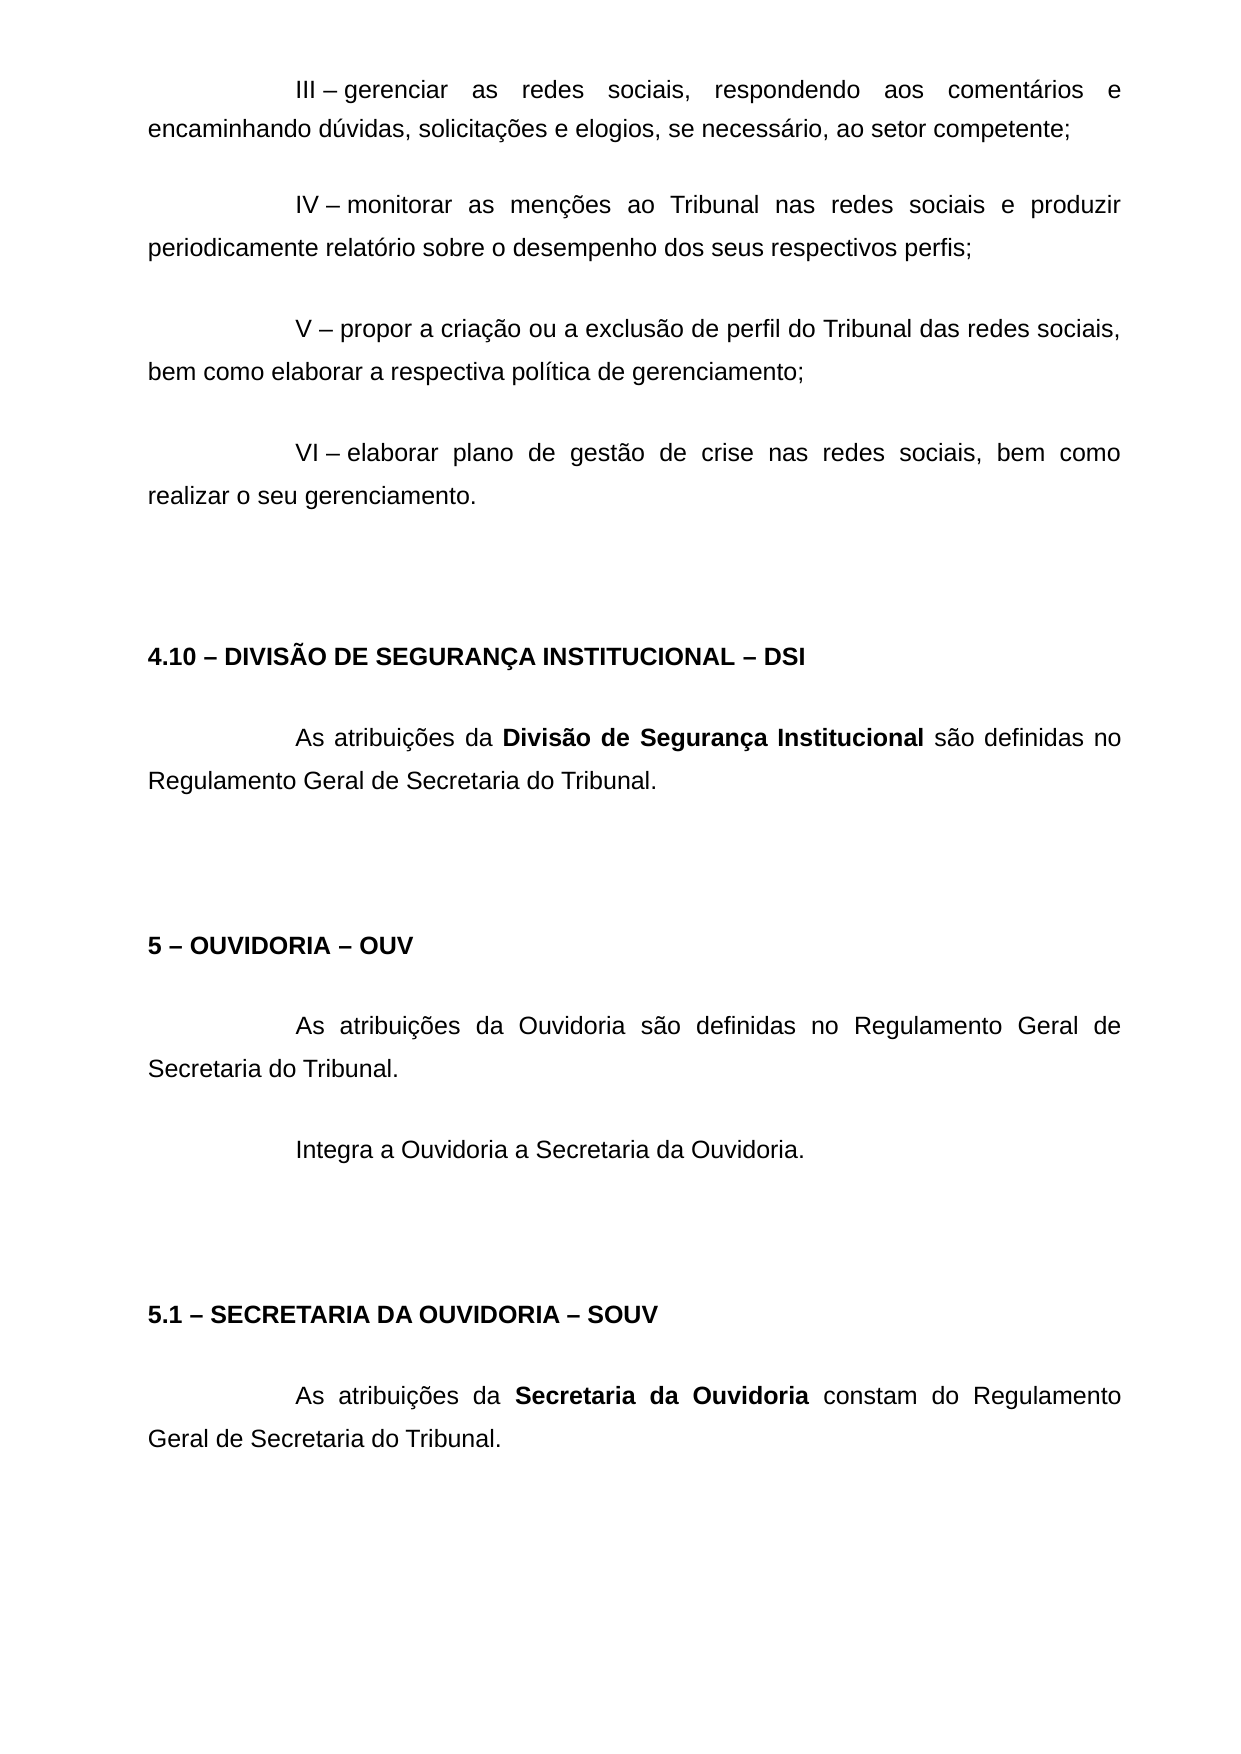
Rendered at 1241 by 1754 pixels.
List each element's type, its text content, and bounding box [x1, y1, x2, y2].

subtitle 5.1 – SECRETARIA DA OUVIDORIA – SOUV [148, 1300, 1122, 1329]
text V – propor a criação ou a exclusão de perfil do Tribunal das redes sociais, bem como elaborar a respectiva política de gerenciamento; [148, 314, 1122, 386]
text As atribuições da Divisão de Segurança Institucional são definidas no Regulamento Geral de Secretaria do Tribunal. [148, 722, 1122, 794]
text VI – elaborar plano de gestão de crise nas redes sociais, bem como realizar o seu gerenciamento. [148, 437, 1122, 509]
text III – gerenciar as redes sociais, respondendo aos comentários e encaminhando dúvidas, solicitações e elogios, se necessário, ao setor competente; [148, 75, 1122, 142]
text As atribuições da Secretaria da Ouvidoria constam do Regulamento Geral de Secretaria do Tribunal. [148, 1381, 1122, 1452]
subtitle 5 – OUVIDORIA – OUV [148, 931, 1122, 959]
subtitle 4.10 – DIVISÃO DE SEGURANÇA INSTITUCIONAL – DSI [148, 642, 1122, 671]
text IV – monitorar as menções ao Tribunal nas redes sociais e produzir periodicamente relatório sobre o desempenho dos seus respectivos perfis; [148, 190, 1122, 262]
text Integra a Ouvidoria a Secretaria da Ouvidoria. [148, 1135, 1122, 1164]
text As atribuições da Ouvidoria são definidas no Regulamento Geral de Secretaria do Tribunal. [148, 1011, 1122, 1083]
